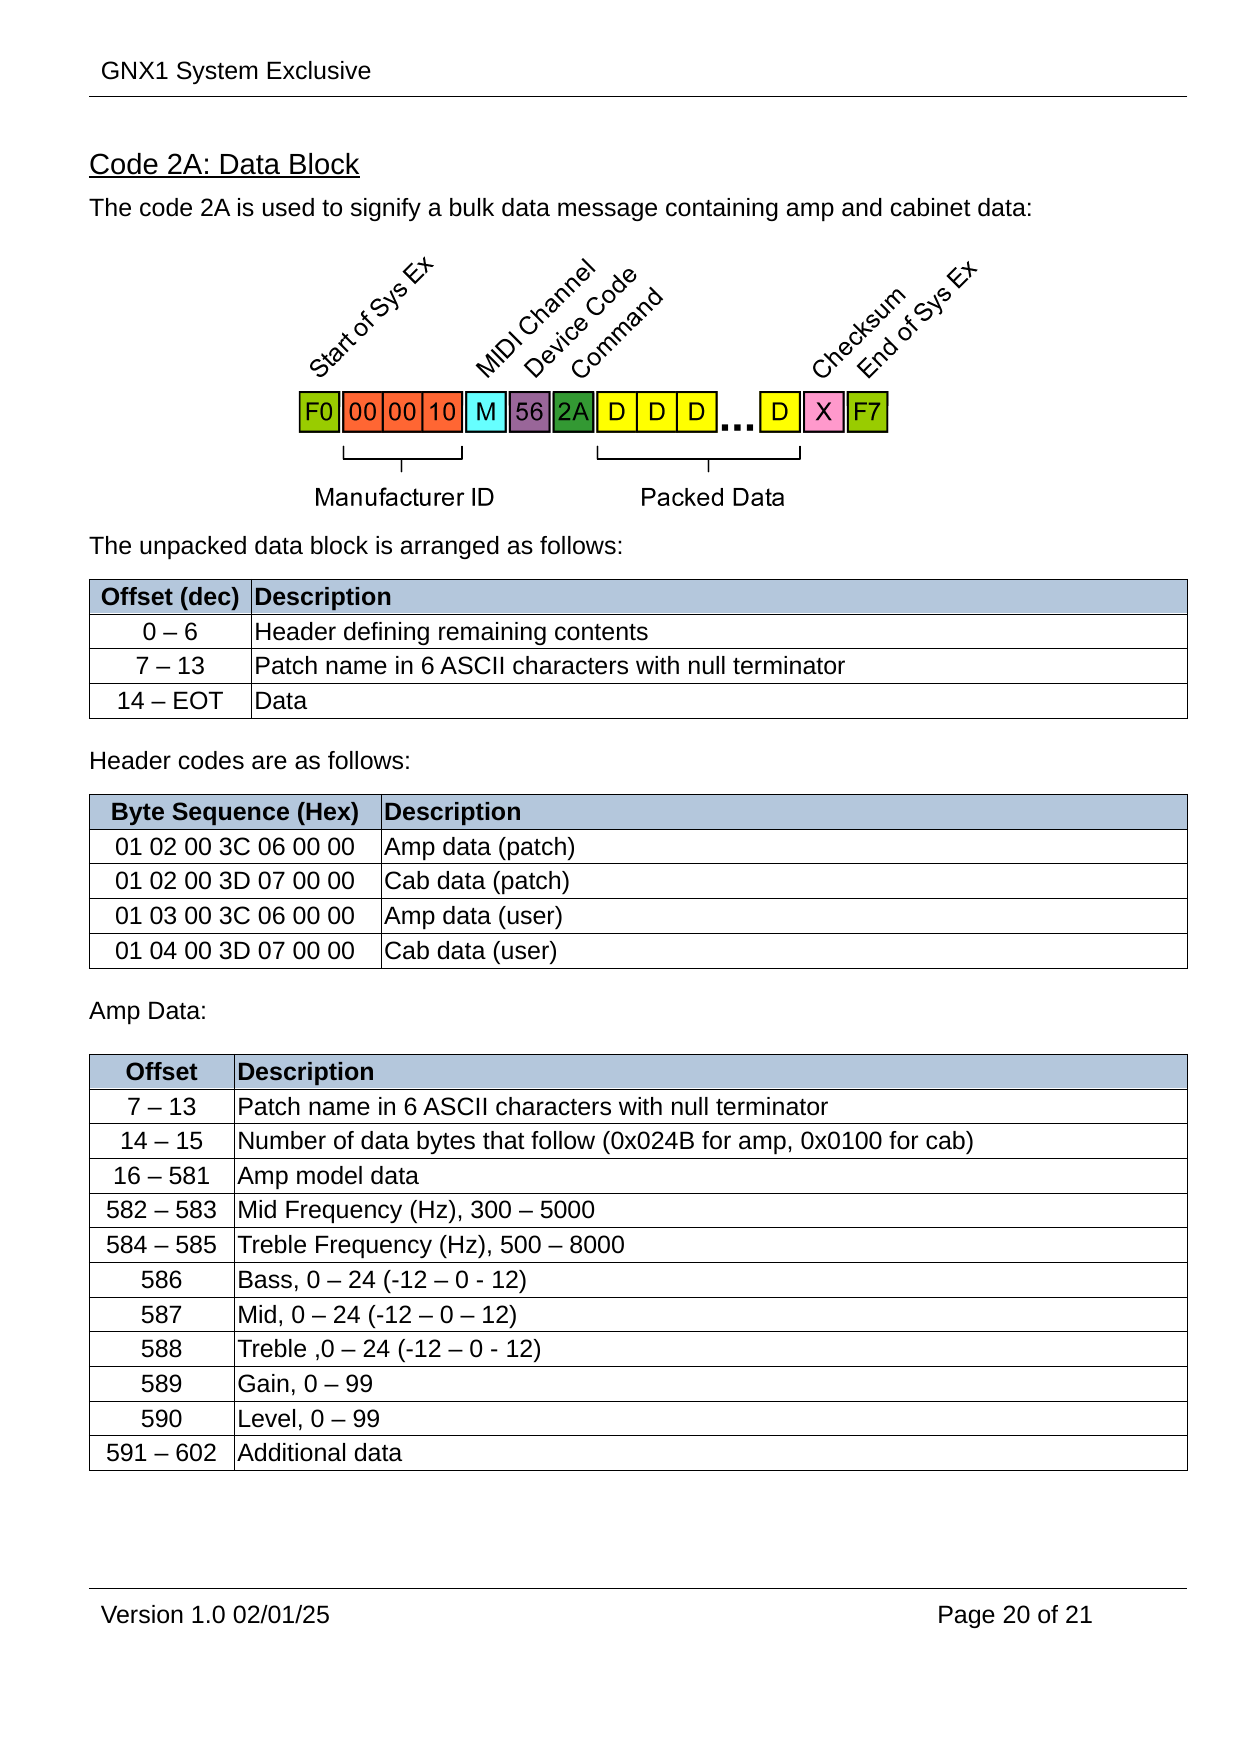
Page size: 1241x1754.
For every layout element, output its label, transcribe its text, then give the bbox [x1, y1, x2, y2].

table_cell Cab data (user) [382, 934, 1187, 967]
table_cell Additional data [235, 1436, 1187, 1470]
table_cell 01 04 00 3D 07 00 00 [90, 934, 381, 967]
table_cell 7 – 13 [90, 1090, 234, 1123]
table_header Description [382, 795, 1187, 829]
table_cell 16 – 581 [90, 1159, 234, 1192]
text The unpacked data block is arranged as follows: [89, 241, 1187, 560]
table_cell Mid, 0 – 24 (-12 – 0 – 12) [235, 1298, 1187, 1331]
table_header Description [235, 1055, 1187, 1088]
table_cell Treble ,0 – 24 (-12 – 0 - 12) [235, 1332, 1187, 1366]
table_cell 01 03 00 3C 06 00 00 [90, 899, 381, 933]
table_cell Cab data (patch) [382, 864, 1187, 898]
table_cell Amp data (patch) [382, 830, 1187, 863]
text Amp Data: [89, 996, 1187, 1025]
table_cell Data [252, 684, 1187, 717]
table_cell 0 – 6 [90, 615, 251, 648]
table_cell 7 – 13 [90, 649, 251, 683]
table_cell 588 [90, 1332, 234, 1366]
text Header codes are as follows: [89, 746, 1187, 775]
table_cell Gain, 0 – 99 [235, 1367, 1187, 1401]
table_cell Treble Frequency (Hz), 500 – 8000 [235, 1228, 1187, 1262]
table_cell 584 – 585 [90, 1228, 234, 1262]
table_cell 582 – 583 [90, 1194, 234, 1227]
table_header Byte Sequence (Hex) [90, 795, 381, 829]
table_cell Amp model data [235, 1159, 1187, 1192]
table_cell Number of data bytes that follow (0x024B for amp, 0x0100 for cab) [235, 1124, 1187, 1158]
table_cell 14 – EOT [90, 684, 251, 717]
table_cell 586 [90, 1263, 234, 1297]
text The code 2A is used to signify a bulk data message containing amp and cabinet data: [89, 193, 1187, 222]
table_header Offset (dec) [90, 580, 251, 613]
table_cell Header defining remaining contents [252, 615, 1187, 648]
table_cell Bass, 0 – 24 (-12 – 0 - 12) [235, 1263, 1187, 1297]
table_cell 01 02 00 3D 07 00 00 [90, 864, 381, 898]
table_cell 591 – 602 [90, 1436, 234, 1470]
table_cell 587 [90, 1298, 234, 1331]
subtitle Code 2A: Data Block [89, 147, 1187, 181]
table_cell 14 – 15 [90, 1124, 234, 1158]
table_cell 590 [90, 1402, 234, 1435]
table_cell Level, 0 – 99 [235, 1402, 1187, 1435]
table_cell Mid Frequency (Hz), 300 – 5000 [235, 1194, 1187, 1227]
picture [298, 255, 978, 512]
table_header Offset [90, 1055, 234, 1088]
table_cell 01 02 00 3C 06 00 00 [90, 830, 381, 863]
table_cell 589 [90, 1367, 234, 1401]
table_header Description [252, 580, 1187, 613]
table_cell Amp data (user) [382, 899, 1187, 933]
table_cell Patch name in 6 ASCII characters with null terminator [252, 649, 1187, 683]
table_cell Patch name in 6 ASCII characters with null terminator [235, 1090, 1187, 1123]
